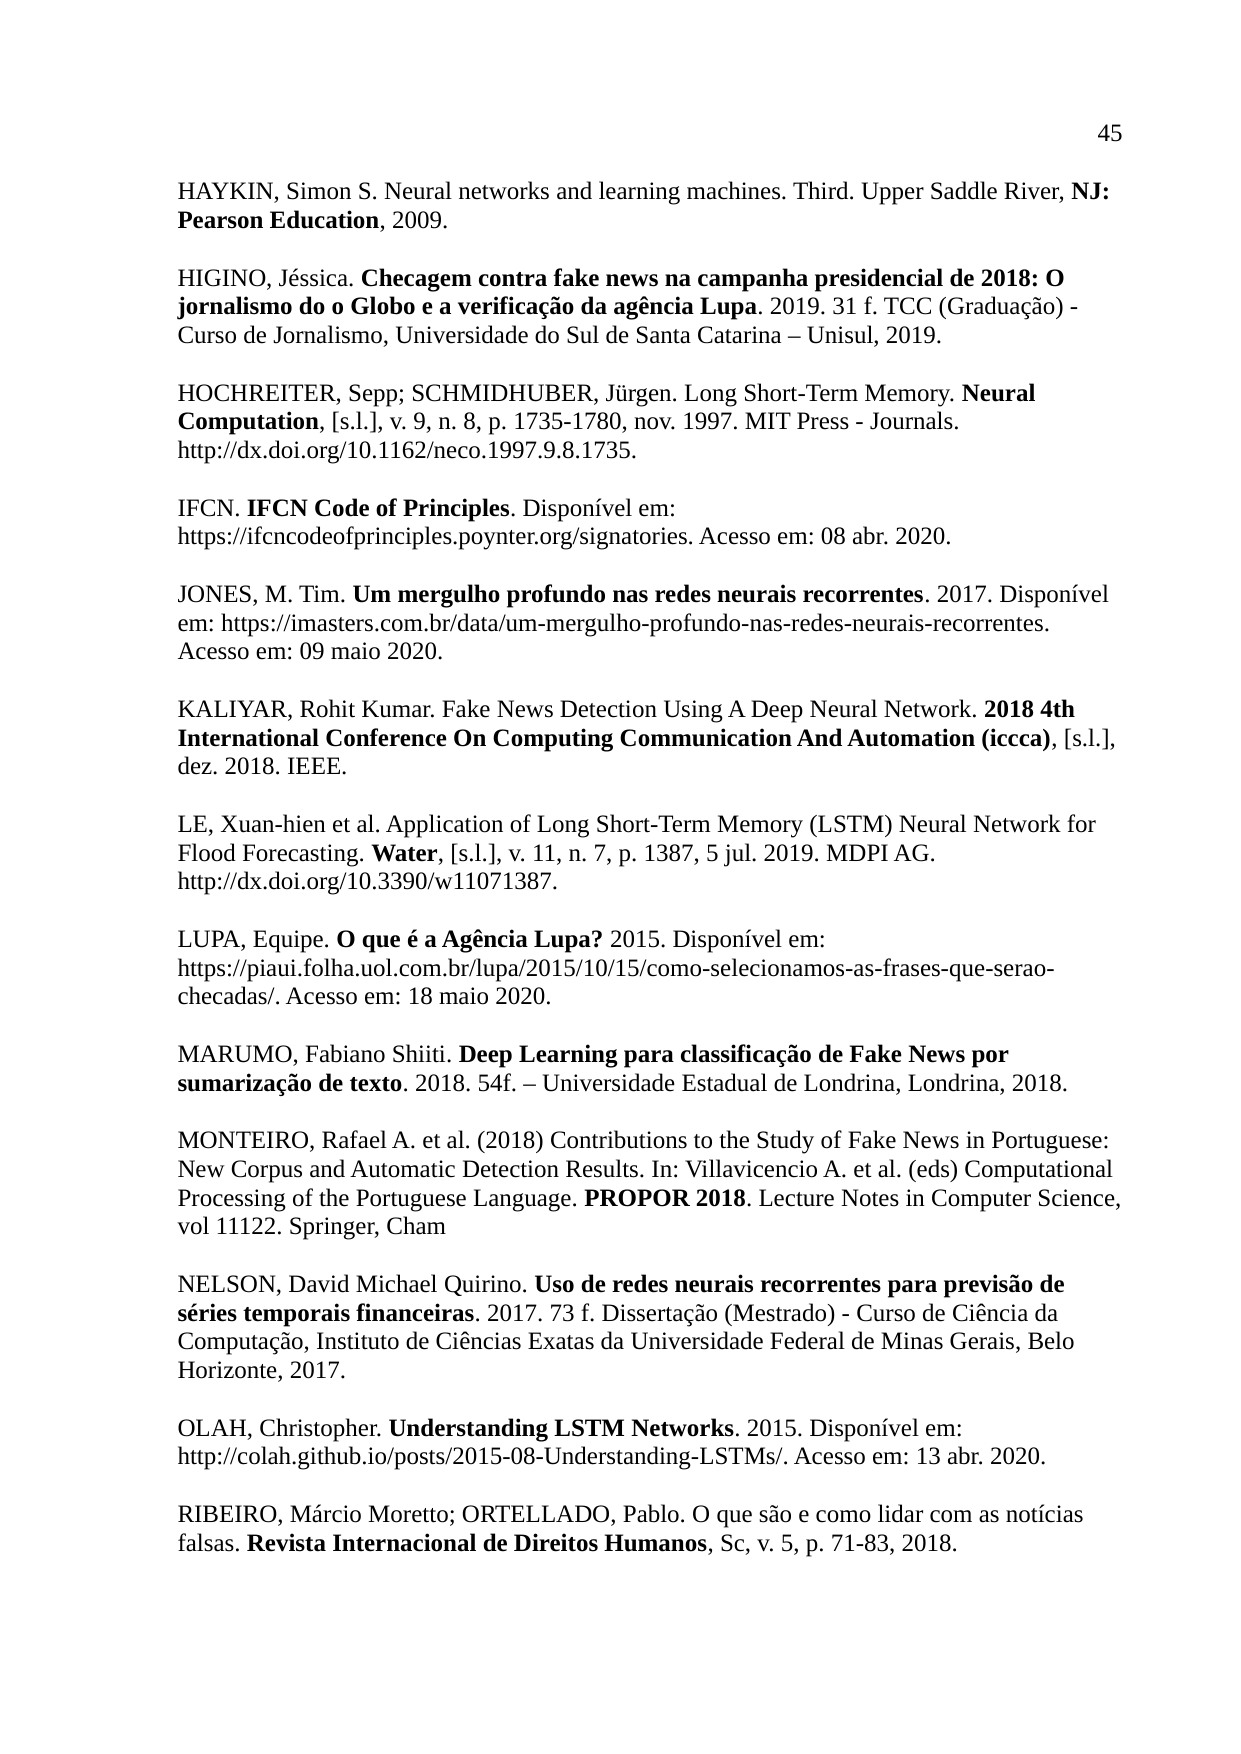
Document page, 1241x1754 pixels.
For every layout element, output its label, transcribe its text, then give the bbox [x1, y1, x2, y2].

text MARUMO, Fabiano Shiiti. Deep Learning para classificação de Fake News por sumarização de texto. 2018. 54f. – Universidade Estadual de Londrina, Londrina, 2018. [177, 1039, 1122, 1096]
text LUPA, Equipe. O que é a Agência Lupa? 2015. Disponível em: https://piaui.folha.uol.com.br/lupa/2015/10/15/como-selecionamos-as-frases-que-serao-checadas/. Acesso em: 18 maio 2020. [177, 924, 1122, 1010]
text MONTEIRO, Rafael A. et al. (2018) Contributions to the Study of Fake News in Portuguese: New Corpus and Automatic Detection Results. In: Villavicencio A. et al. (eds) Computational Processing of the Portuguese Language. PROPOR 2018. Lecture Notes in Computer Science, vol 11122. Springer, Cham [177, 1125, 1122, 1240]
text HOCHREITER, Sepp; SCHMIDHUBER, Jürgen. Long Short-Term Memory. Neural Computation, [s.l.], v. 9, n. 8, p. 1735-1780, nov. 1997. MIT Press - Journals. http://dx.doi.org/10.1162/neco.1997.9.8.1735. [177, 378, 1122, 464]
text JONES, M. Tim. Um mergulho profundo nas redes neurais recorrentes. 2017. Disponível em: https://imasters.com.br/data/um-mergulho-profundo-nas-redes-neurais-recorrentes. Acesso em: 09 maio 2020. [177, 579, 1122, 665]
text HAYKIN, Simon S. Neural networks and learning machines. Third. Upper Saddle River, NJ: Pearson Education, 2009. [177, 176, 1122, 234]
text RIBEIRO, Márcio Moretto; ORTELLADO, Pablo. O que são e como lidar com as notícias falsas. Revista Internacional de Direitos Humanos, Sc, v. 5, p. 71-83, 2018. [177, 1499, 1122, 1556]
text LE, Xuan-hien et al. Application of Long Short-Term Memory (LSTM) Neural Network for Flood Forecasting. Water, [s.l.], v. 11, n. 7, p. 1387, 5 jul. 2019. MDPI AG. http://dx.doi.org/10.3390/w11071387. [177, 809, 1122, 895]
text HIGINO, Jéssica. Checagem contra fake news na campanha presidencial de 2018: O jornalismo do o Globo e a verificação da agência Lupa. 2019. 31 f. TCC (Graduação) - Curso de Jornalismo, Universidade do Sul de Santa Catarina – Unisul, 2019. [177, 263, 1122, 349]
text NELSON, David Michael Quirino. Uso de redes neurais recorrentes para previsão de séries temporais financeiras. 2017. 73 f. Dissertação (Mestrado) - Curso de Ciência da Computação, Instituto de Ciências Exatas da Universidade Federal de Minas Gerais, Belo Horizonte, 2017. [177, 1269, 1122, 1384]
text IFCN. IFCN Code of Principles. Disponível em: https://ifcncodeofprinciples.poynter.org/signatories. Acesso em: 08 abr. 2020. [177, 493, 1122, 550]
text OLAH, Christopher. Understanding LSTM Networks. 2015. Disponível em: http://colah.github.io/posts/2015-08-Understanding-LSTMs/. Acesso em: 13 abr. 2020. [177, 1413, 1122, 1470]
text KALIYAR, Rohit Kumar. Fake News Detection Using A Deep Neural Network. 2018 4th International Conference On Computing Communication And Automation (iccca), [s.l.], dez. 2018. IEEE. [177, 694, 1122, 780]
